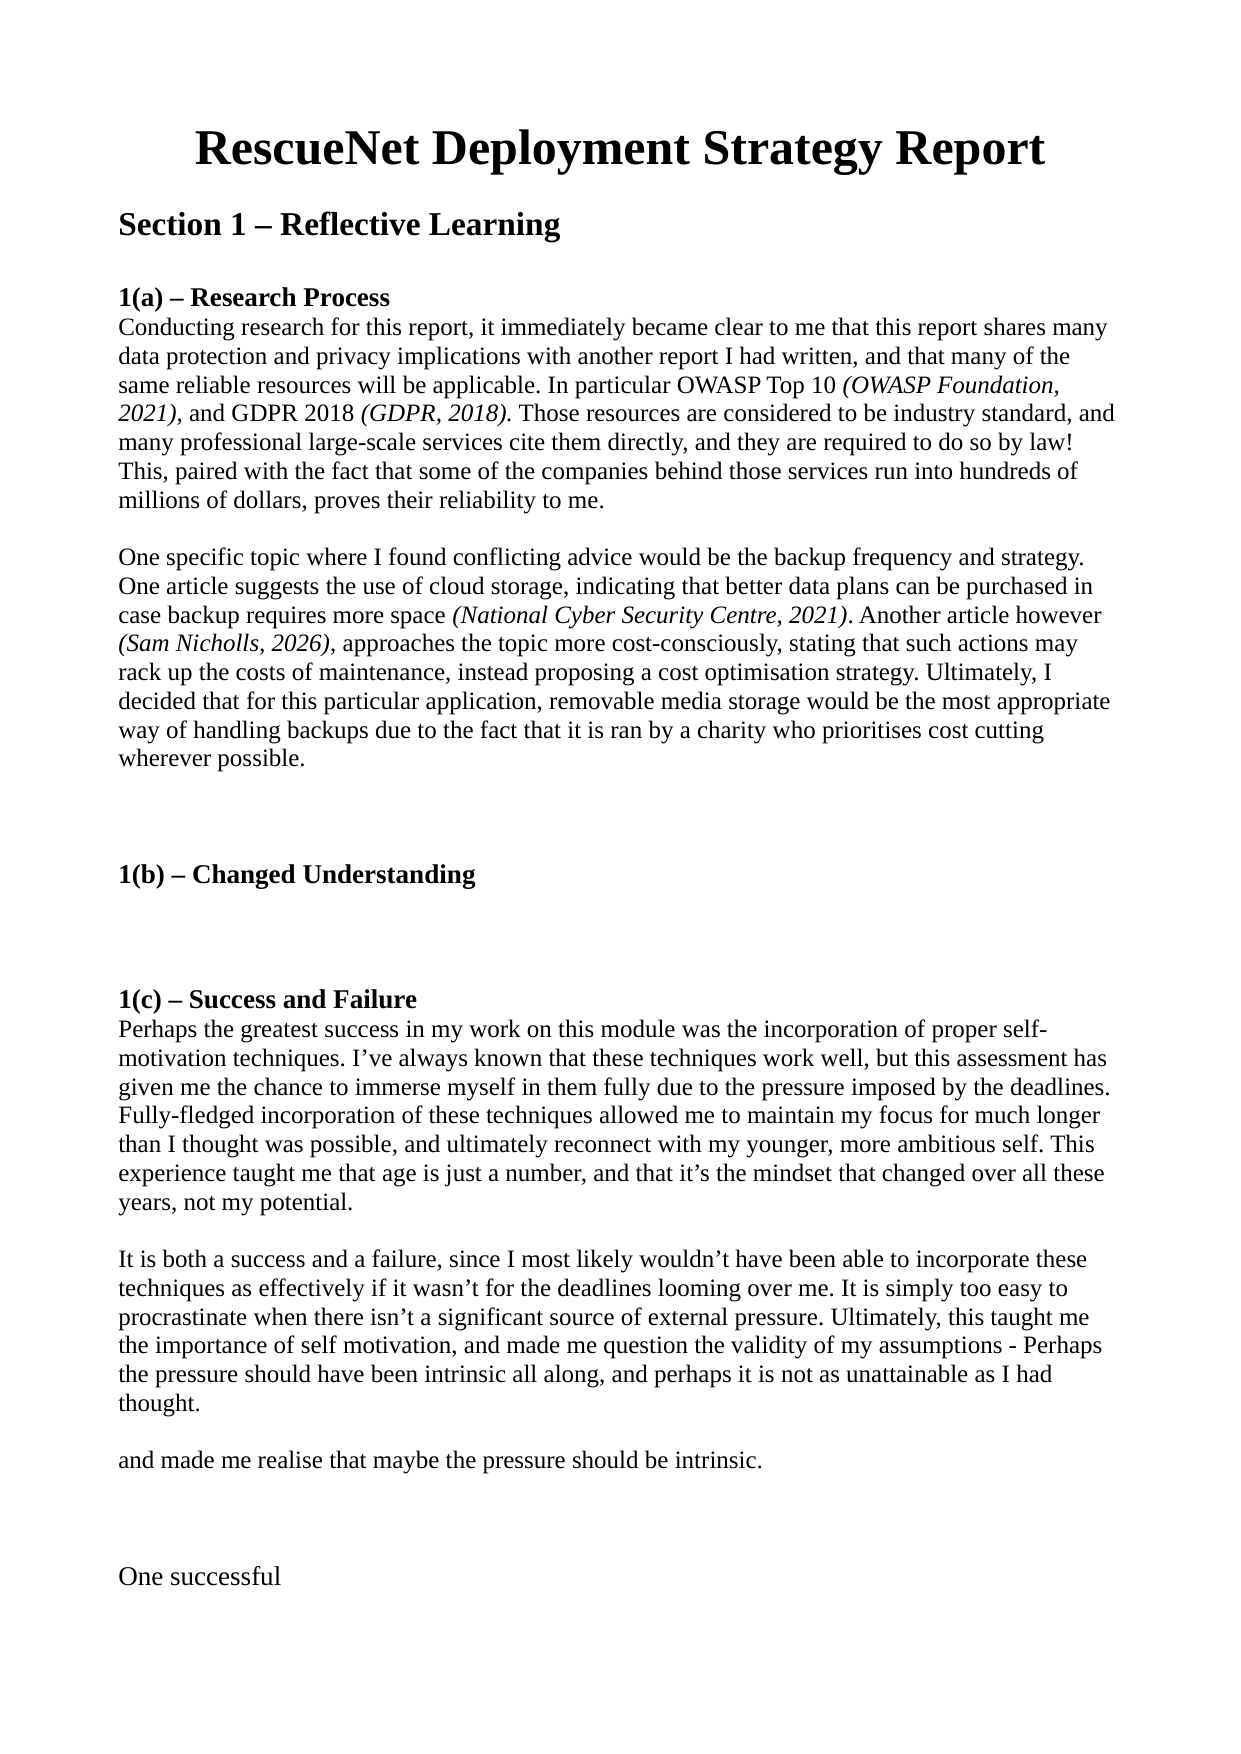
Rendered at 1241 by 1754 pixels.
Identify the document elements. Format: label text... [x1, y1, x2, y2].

text and made me realise that maybe the pressure should be intrinsic. [118, 1445, 1122, 1474]
text 1(c) – Success and Failure [118, 983, 1122, 1014]
text 1(a) – Research Process [118, 281, 1122, 312]
text Conducting research for this report, it immediately became clear to me that this report shares many data protection and privacy implications with another report I had written, and that many of the same reliable resources will be applicable. In particular OWASP Top 10 (OWASP Foundation, 2021), and GDPR 2018 (GDPR, 2018). Those resources are considered to be industry standard, and many professional large-scale services cite them directly, and they are required to do so by law! [118, 312, 1122, 456]
text Perhaps the greatest success in my work on this module was the incorporation of proper self-motivation techniques. I’ve always known that these techniques work well, but this assessment has given me the chance to immerse myself in them fully due to the pressure imposed by the deadlines. Fully-fledged incorporation of these techniques allowed me to maintain my focus for much longer than I thought was possible, and ultimately reconnect with my younger, more ambitious self. This experience taught me that age is just a number, and that it’s the mindset that changed over all these years, not my potential. [118, 1014, 1122, 1215]
text One successful [118, 1560, 1122, 1592]
text Section 1 – Reflective Learning [118, 204, 1122, 243]
text This, paired with the fact that some of the companies behind those services run into hundreds of millions of dollars, proves their reliability to me. [118, 456, 1122, 513]
text RescueNet Deployment Strategy Report [118, 118, 1122, 176]
text 1(b) – Changed Understanding [118, 858, 1122, 889]
text One specific topic where I found conflicting advice would be the backup frequency and strategy. One article suggests the use of cloud storage, indicating that better data plans can be purchased in case backup requires more space (National Cyber Security Centre, 2021). Another article however (Sam Nicholls, 2026), approaches the topic more cost-consciously, stating that such actions may rack up the costs of maintenance, instead proposing a cost optimisation strategy. Ultimately, I decided that for this particular application, removable media storage would be the most appropriate way of handling backups due to the fact that it is ran by a charity who prioritises cost cutting wherever possible. [118, 542, 1122, 772]
text It is both a success and a failure, since I most likely wouldn’t have been able to incorporate these techniques as effectively if it wasn’t for the deadlines looming over me. It is simply too easy to procrastinate when there isn’t a significant source of external pressure. Ultimately, this taught me the importance of self motivation, and made me question the validity of my assumptions - Perhaps the pressure should have been intrinsic all along, and perhaps it is not as unattainable as I had thought. [118, 1244, 1122, 1417]
